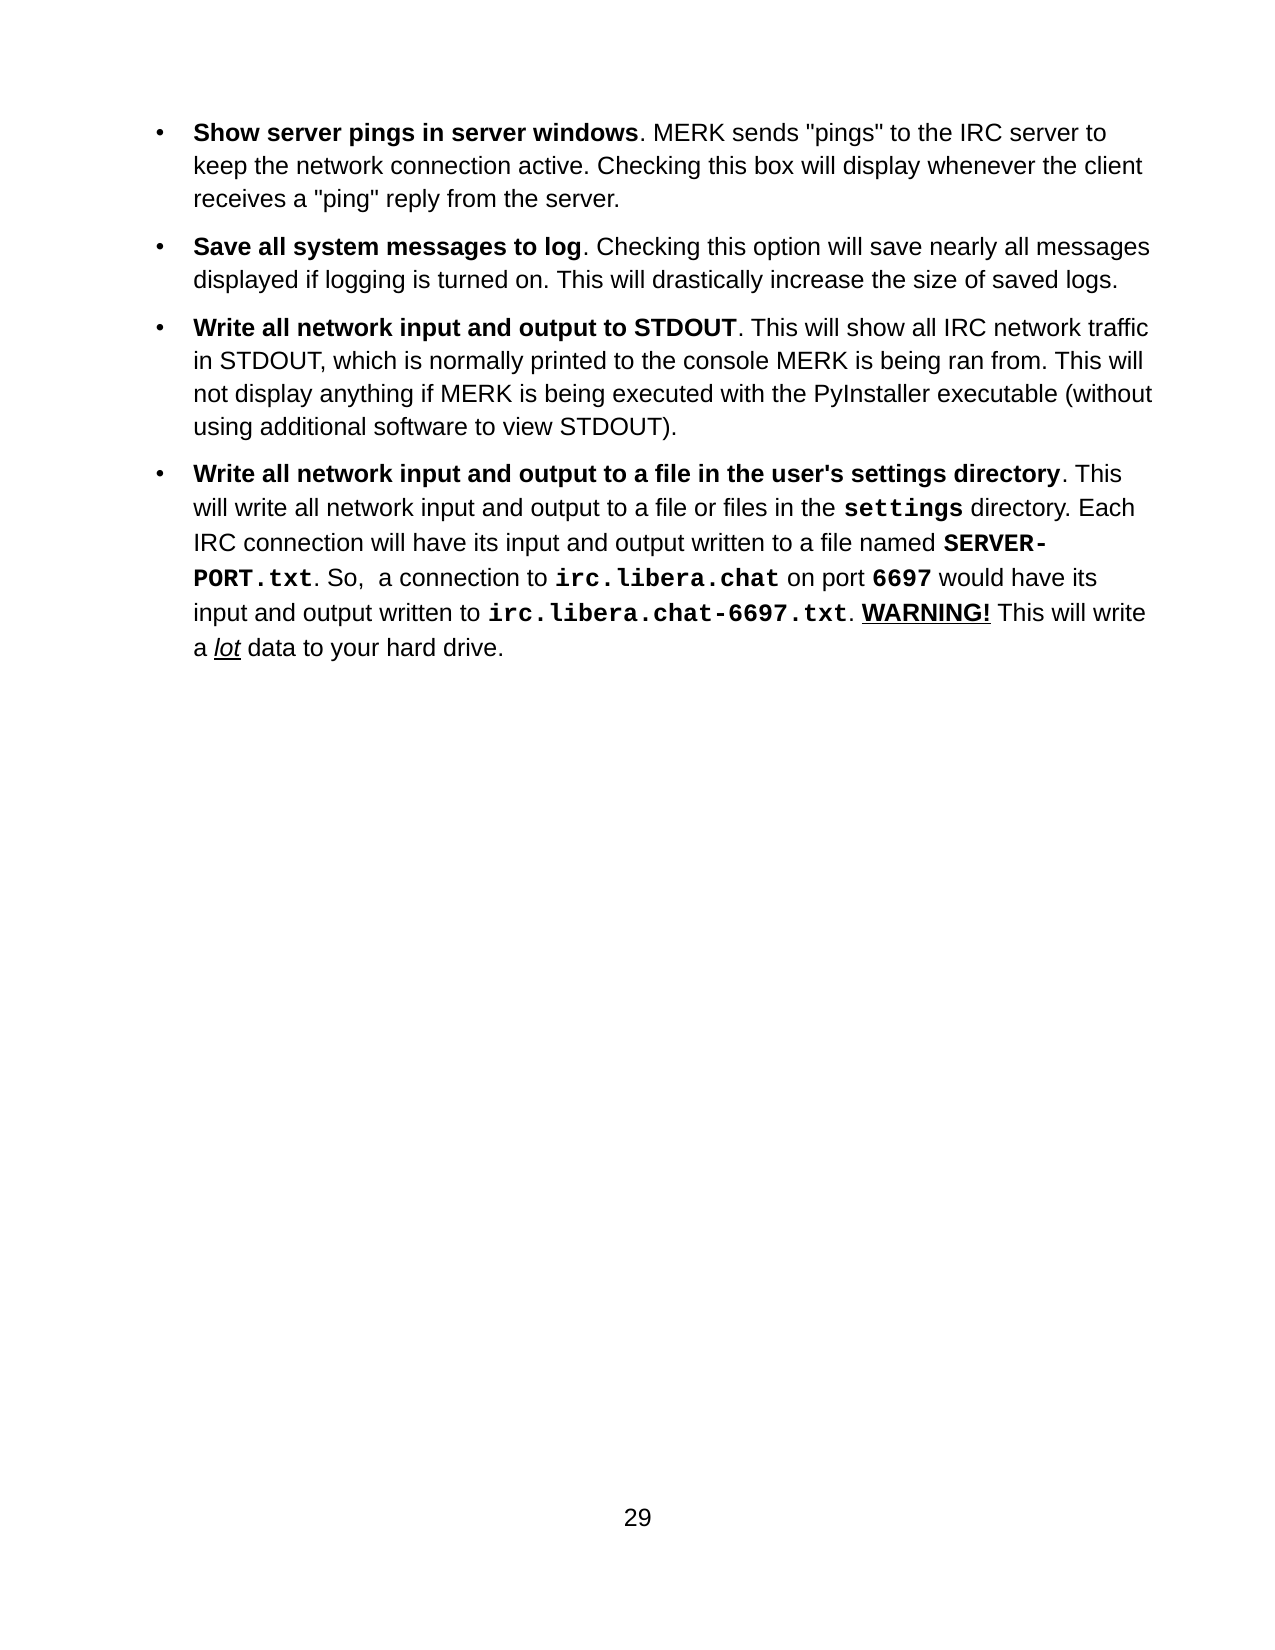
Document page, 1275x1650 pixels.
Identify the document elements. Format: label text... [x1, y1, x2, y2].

list Write all network input and output to a file in the user's settings directory. This will write all network input and output to a file or files in the settings directory. Each IRC connection will have its input and output written to a file named SERVER-PORT.txt. So, a connection to irc.libera.chat on port 6697 would have its input and output written to irc.libera.chat-6697.txt. WARNING! This will write a lot data to your hard drive. [156, 459, 1157, 662]
list Show server pings in server windows. MERK sends "pings" to the IRC server to keep the network connection active. Checking this box will display whenever the client receives a "ping" reply from the server. [156, 118, 1157, 213]
list Write all network input and output to STDOUT. This will show all IRC network traffic in STDOUT, which is normally printed to the console MERK is being ran from. This will not display anything if MERK is being executed with the PyInstaller executable (without using additional software to view STDOUT). [156, 313, 1157, 441]
list Save all system messages to log. Checking this option will save nearly all messages displayed if logging is turned on. This will drastically increase the size of saved logs. [156, 232, 1157, 294]
